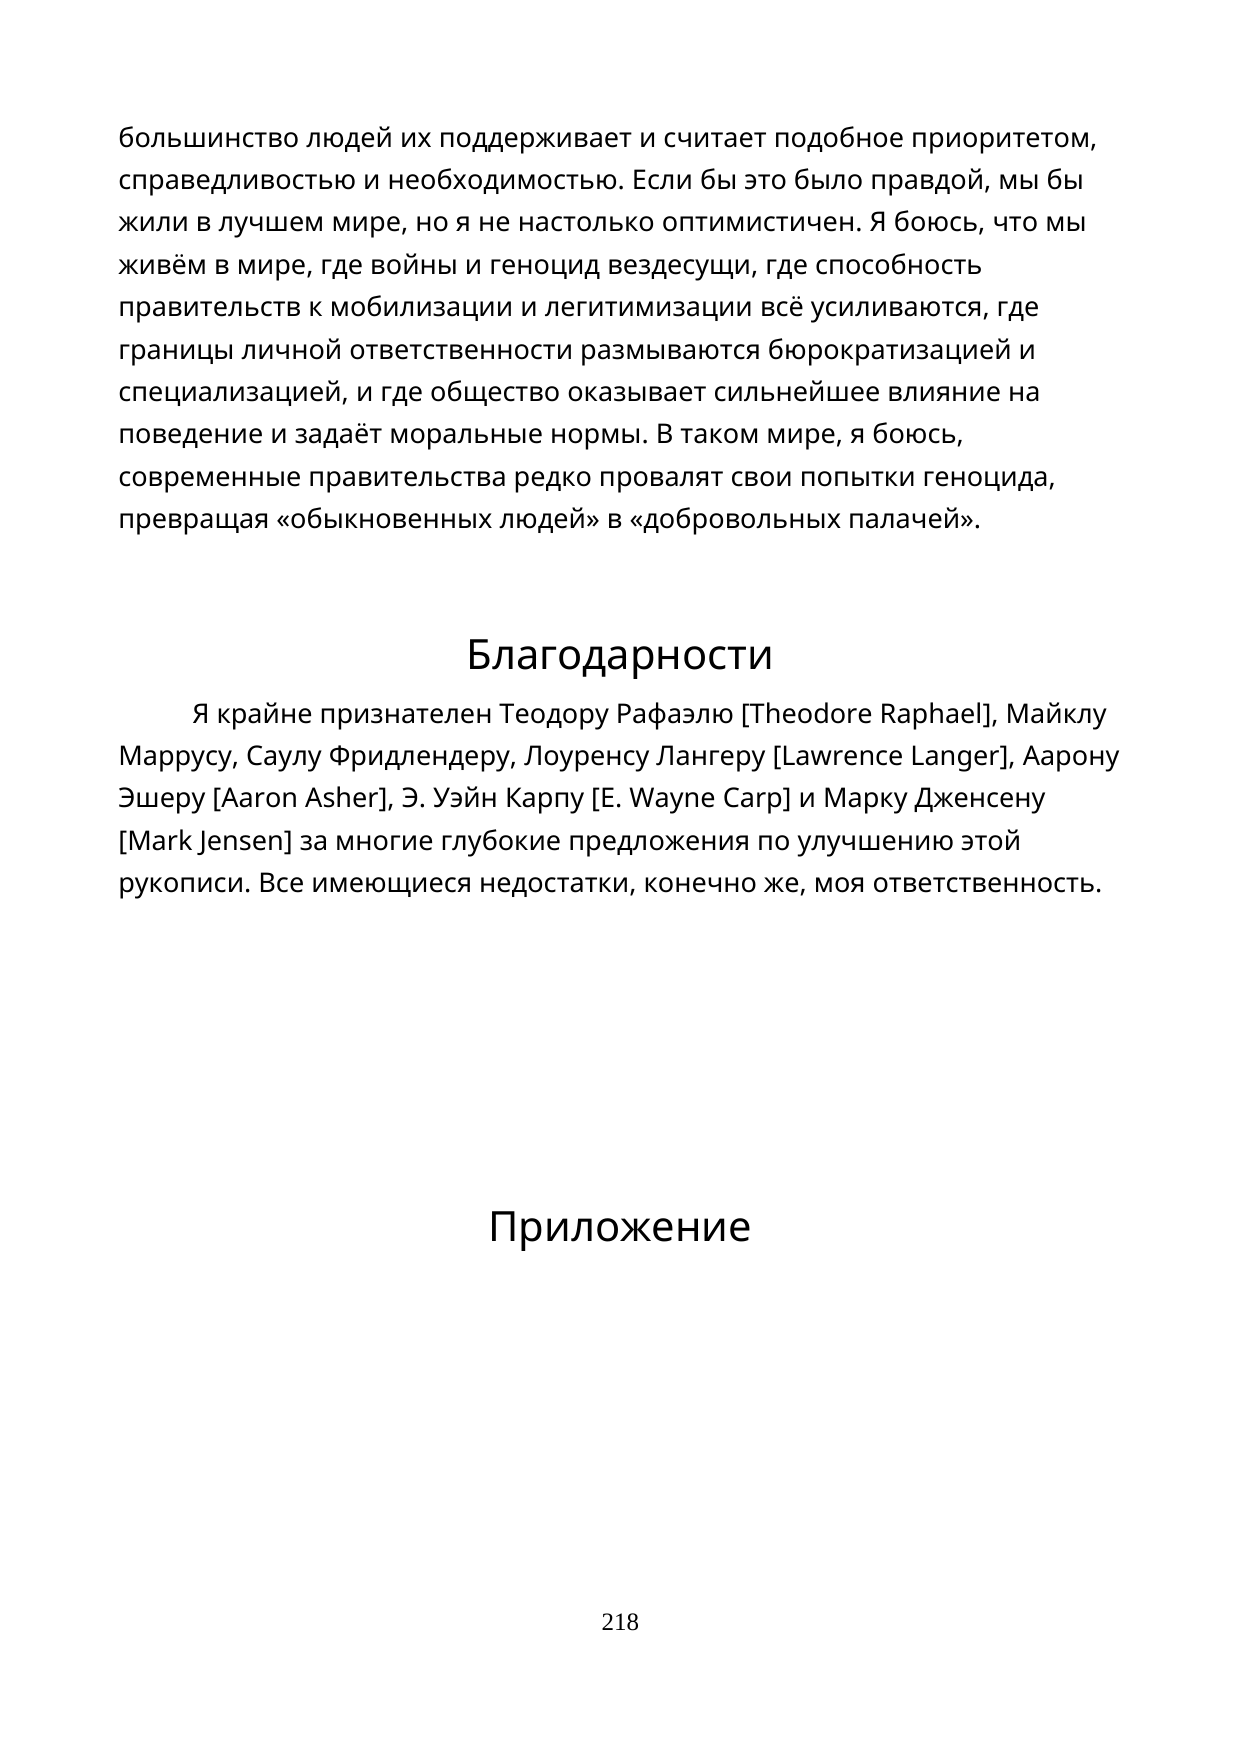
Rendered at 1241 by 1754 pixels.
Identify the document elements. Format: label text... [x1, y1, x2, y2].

text большинство людей их поддерживает и считает подобное приоритетом, справедливостью и необходимостью. Если бы это было правдой, мы бы жили в лучшем мире, но я не настолько оптимистичен. Я боюсь, что мы живём в мире, где войны и геноцид вездесущи, где способность правительств к мобилизации и легитимизации всё усиливаются, где границы личной ответственности размываются бюрократизацией и специализацией, и где общество оказывает сильнейшее влияние на поведение и задаёт моральные нормы. В таком мире, я боюсь, современные правительства редко провалят свои попытки геноцида, превращая «обыкновенных людей» в «добровольных палачей». [118, 118, 1122, 537]
text Я крайне признателен Теодору Рафаэлю [Theodore Raphael], Майклу Маррусу, Саулу Фридлендеру, Лоуренсу Лангеру [Lawrence Langer], Аарону Эшеру [Aaron Asher], Э. Уэйн Карпу [E. Wayne Carp] и Марку Дженсену [Mark Jensen] за многие глубокие предложения по улучшению этой рукописи. Все имеющиеся недостатки, конечно же, моя ответственность. [118, 694, 1122, 901]
subtitle Благодарности [118, 625, 1122, 682]
subtitle Приложение [118, 1197, 1122, 1254]
